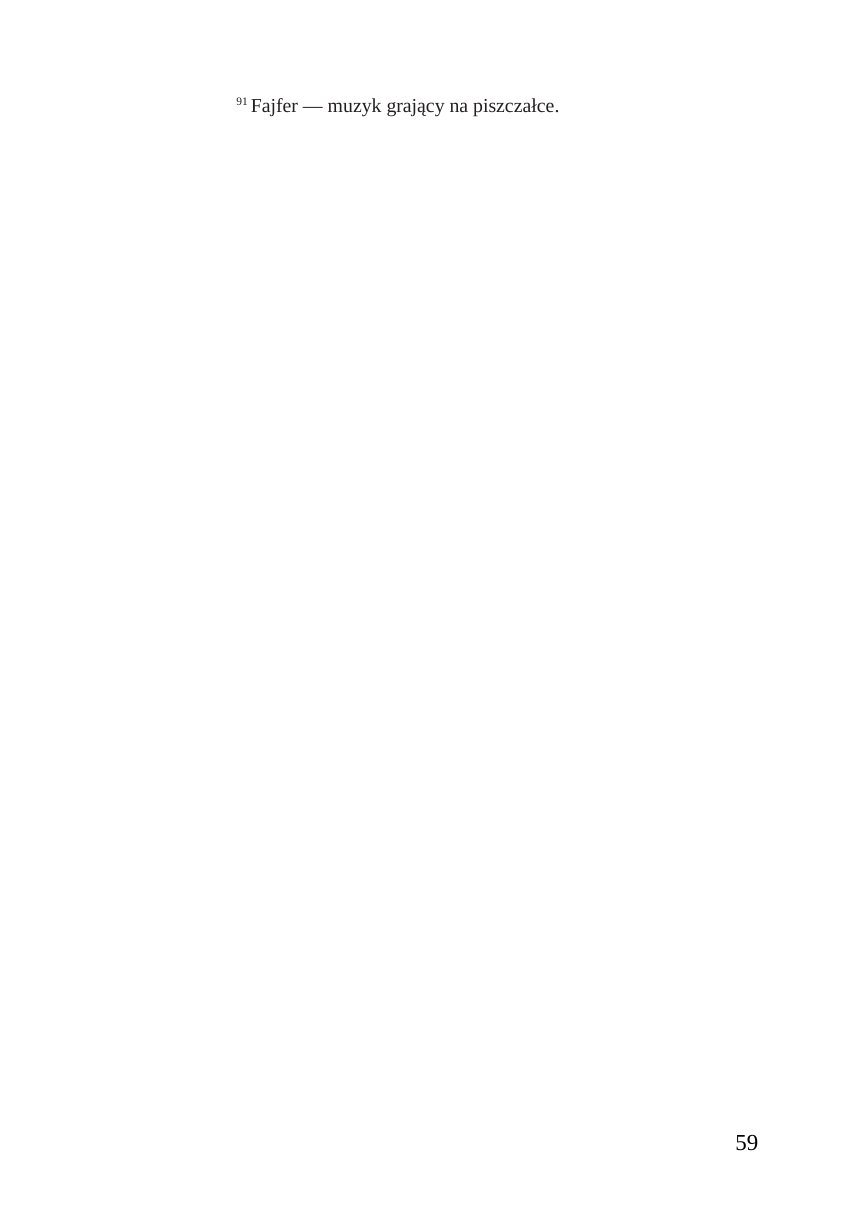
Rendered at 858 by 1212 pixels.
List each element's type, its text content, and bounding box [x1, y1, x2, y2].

text 91 Fajfer — muzyk grający na piszczałce. [236, 94, 807, 117]
